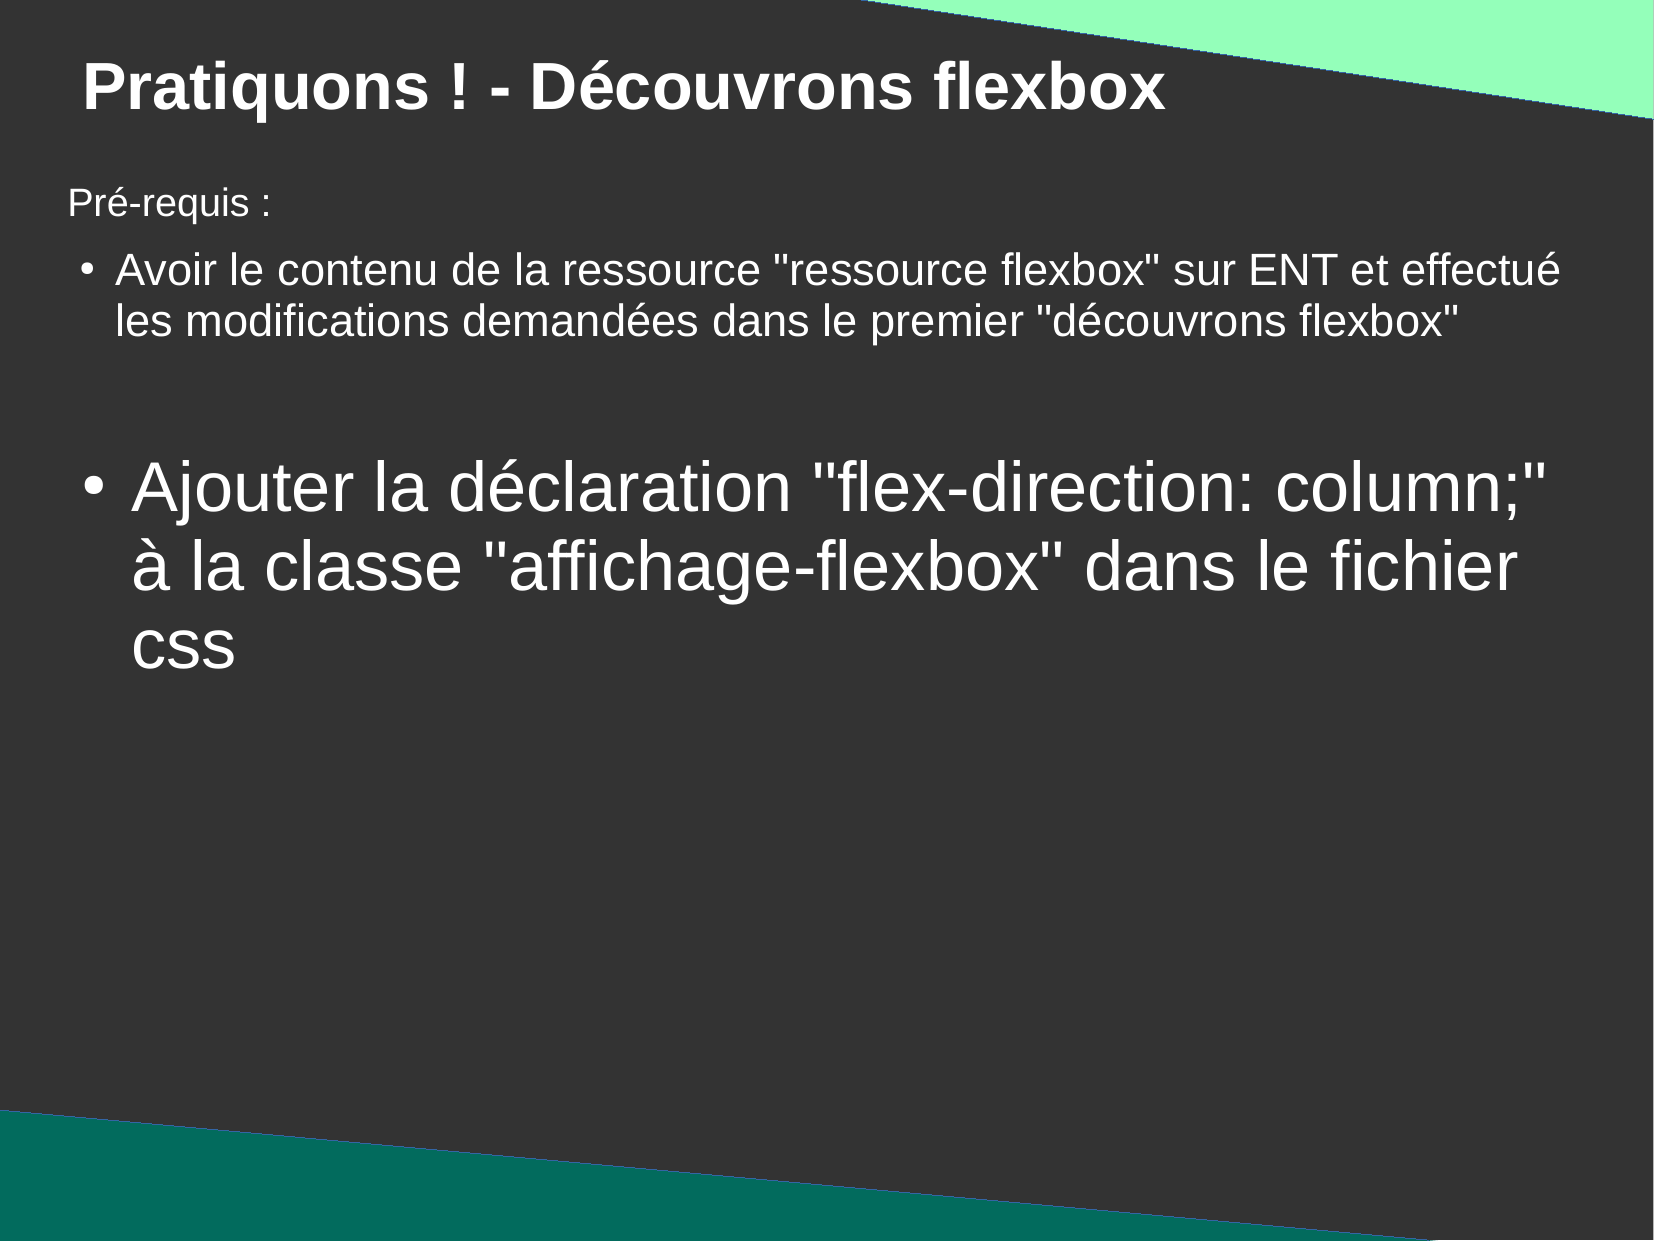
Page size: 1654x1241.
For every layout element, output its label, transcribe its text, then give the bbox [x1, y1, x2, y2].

title Pratiquons ! - Découvrons flexbox [82, 49, 1630, 199]
text_box [861, 0, 1654, 120]
list Ajouter la déclaration "flex-direction: column;" à la classe "affichage-flexbox" dans le fichier css [64, 447, 1589, 686]
list Pré-requis : Avoir le contenu de la ressource "ressource flexbox" sur ENT et effectué les modifications demandées dans le premier "découvrons flexbox" [67, 180, 1607, 390]
